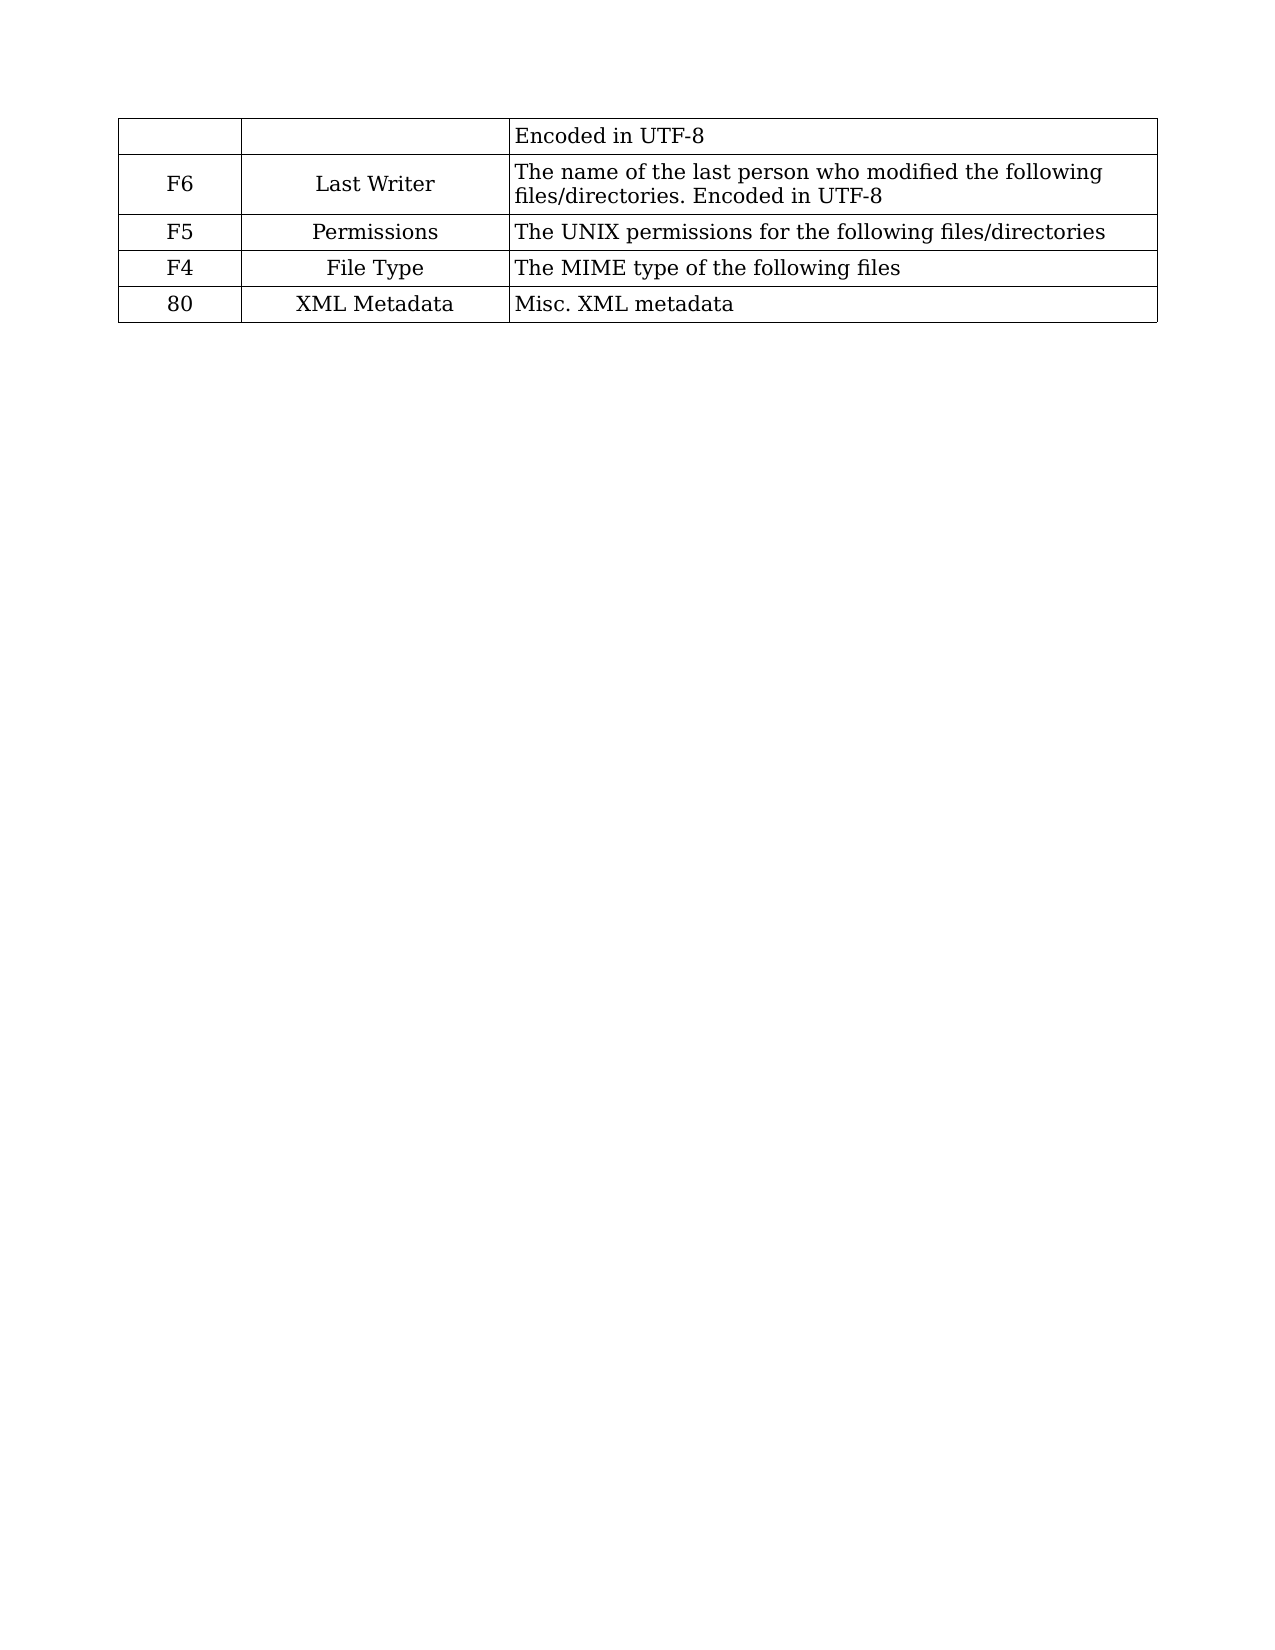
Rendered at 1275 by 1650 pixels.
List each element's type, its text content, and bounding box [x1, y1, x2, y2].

table_cell XML Metadata [242, 287, 509, 322]
table_cell The MIME type of the following files [510, 251, 1157, 286]
table_cell F5 [119, 215, 241, 250]
table_cell F6 [119, 155, 241, 214]
table_cell [242, 119, 509, 154]
table_cell File Type [242, 251, 509, 286]
table_cell 80 [119, 287, 241, 322]
table_cell [119, 119, 241, 154]
table_cell The UNIX permissions for the following files/directories [510, 215, 1157, 250]
table_cell The name of the last person who modified the following files/directories. Encoded in UTF-8 [510, 155, 1157, 214]
table_cell Encoded in UTF-8 [510, 119, 1157, 154]
table_cell Last Writer [242, 155, 509, 214]
table_cell Misc. XML metadata [510, 287, 1157, 322]
table_cell Permissions [242, 215, 509, 250]
table_cell F4 [119, 251, 241, 286]
